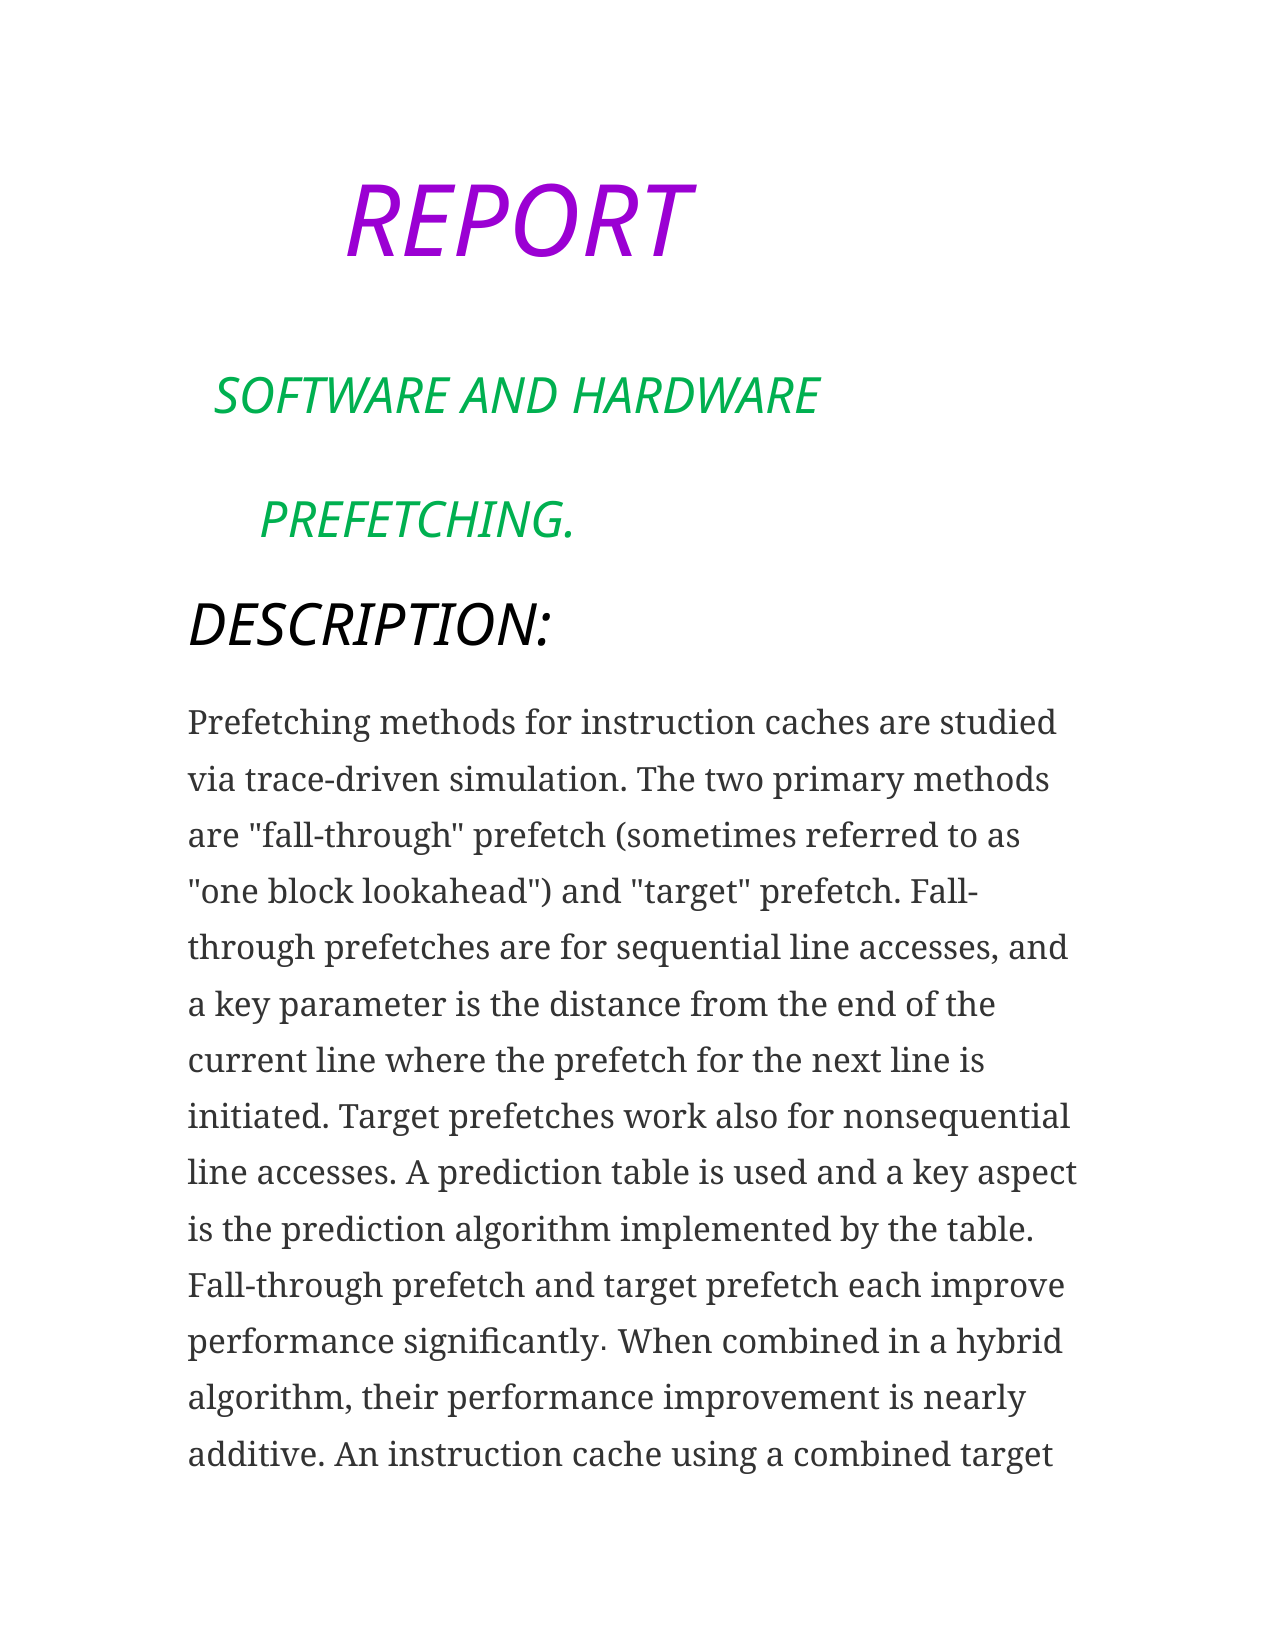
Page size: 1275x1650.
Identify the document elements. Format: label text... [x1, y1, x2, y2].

text Prefetching methods for instruction caches are studied via trace-driven simulation. The two primary methods are "fall-through" prefetch (sometimes referred to as "one block lookahead") and "target" prefetch. Fall-through prefetches are for sequential line accesses, and a key parameter is the distance from the end of the current line where the prefetch for the next line is initiated. Target prefetches work also for nonsequential line accesses. A prediction table is used and a key aspect is the prediction algorithm implemented by the table. Fall-through prefetch and target prefetch each improve performance significantly. When combined in a hybrid algorithm, their performance improvement is nearly additive. An instruction cache using a combined target [187, 696, 1087, 1476]
text REPORT SOFTWARE AND HARDWARE [187, 150, 1087, 443]
text PREFETCHING. [187, 484, 1087, 552]
text DESCRIPTION: [187, 583, 1087, 663]
